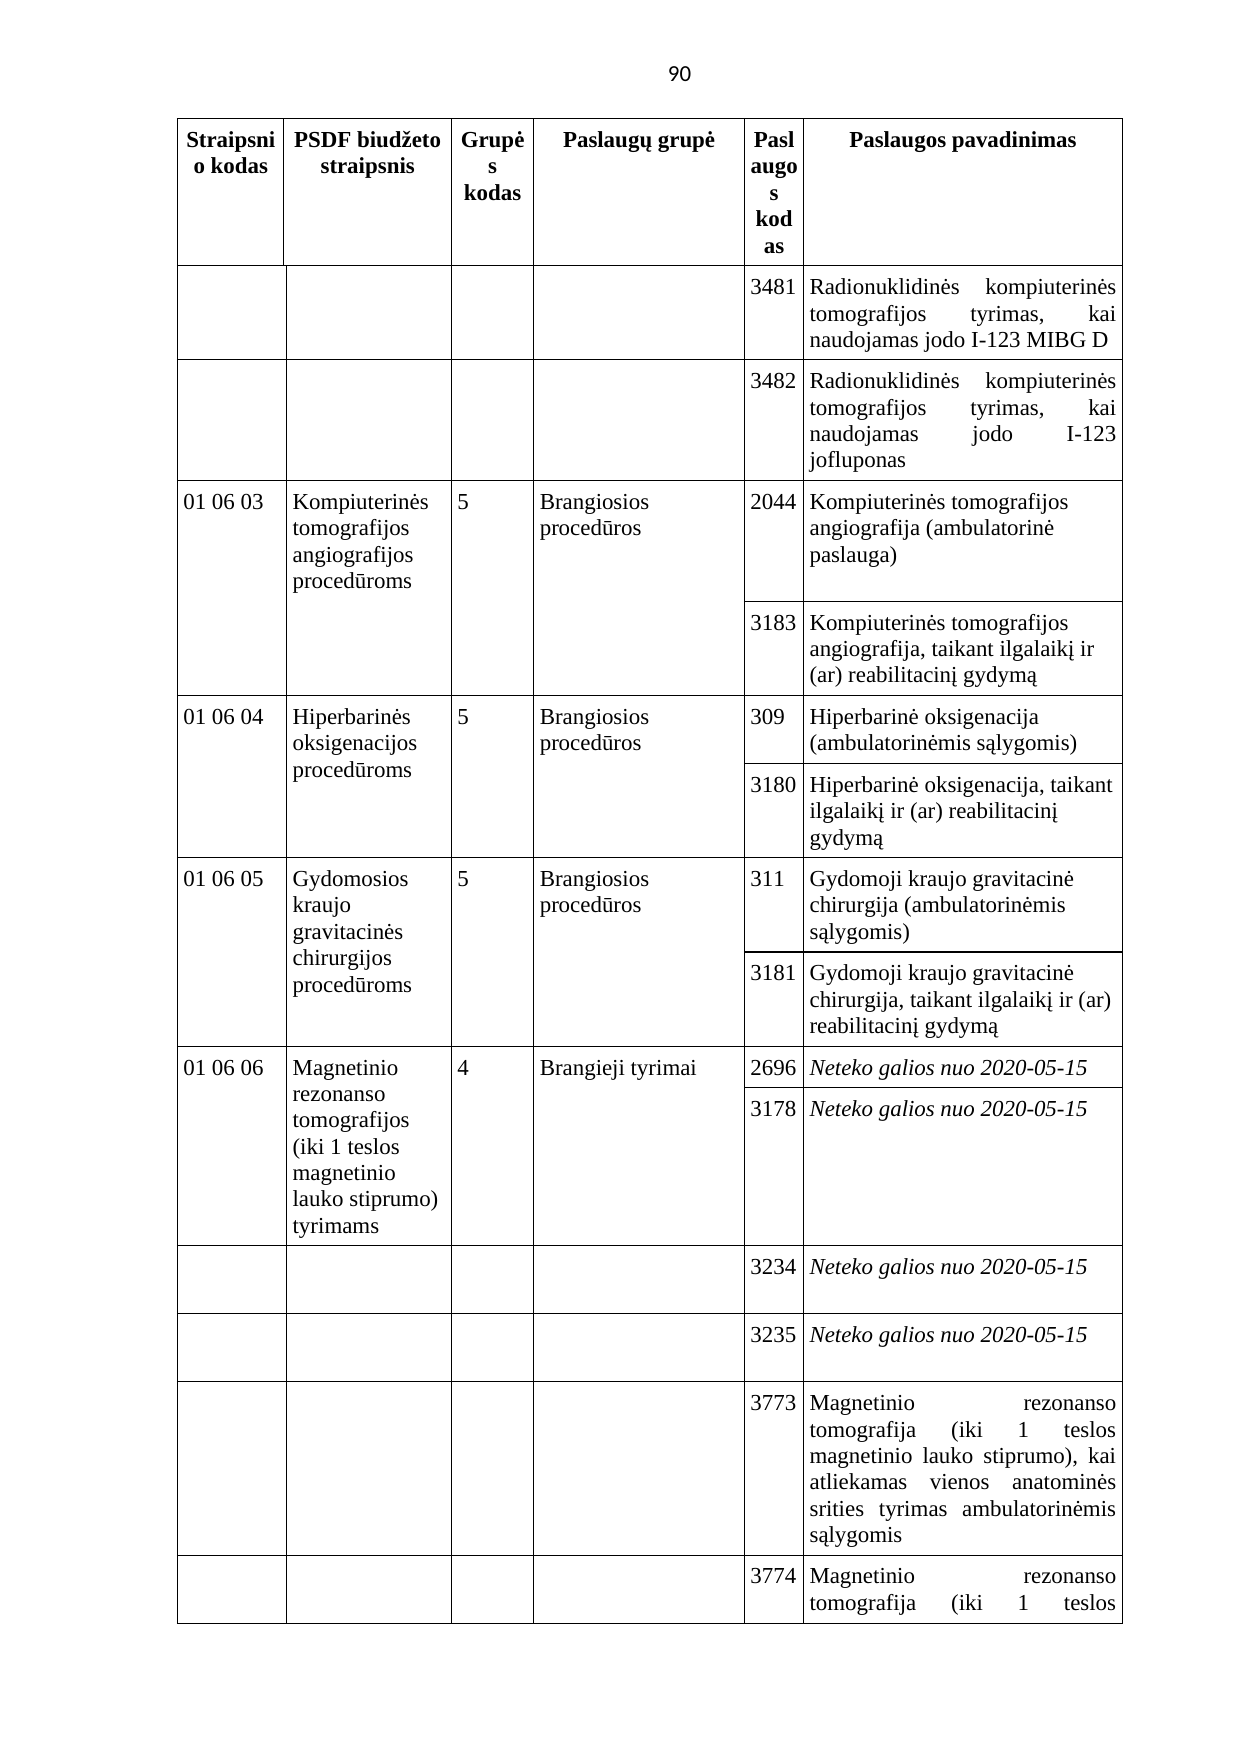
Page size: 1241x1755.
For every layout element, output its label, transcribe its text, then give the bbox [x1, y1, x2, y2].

table_cell Gydomoji kraujo gravitacinė chirurgija (ambulatorinėmis sąlygomis) [804, 858, 1122, 951]
table_header PSDF biudžeto straipsnis [284, 119, 451, 265]
table_cell [287, 360, 451, 480]
table_cell [534, 1314, 744, 1381]
table_cell Magnetinio rezonanso tomografija (iki 1 teslos magnetinio lauko stiprumo), kai atliekamas vienos anatominės srities tyrimas ambulatorinėmis sąlygomis [804, 1382, 1122, 1554]
table_cell Gydomosios kraujo gravitacinės chirurgijos procedūroms [287, 858, 451, 1046]
table_cell [534, 763, 744, 857]
table_cell [287, 1382, 451, 1554]
table_cell 3178 [745, 1088, 803, 1245]
table_cell [534, 1556, 744, 1622]
table_cell Radionuklidinės kompiuterinės tomografijos tyrimas, kai naudojamas jodo I-123 jofluponas [804, 360, 1122, 480]
table_cell [452, 951, 533, 1046]
table_cell 3181 [745, 953, 803, 1046]
table_header Paslaugos pavadinimas [804, 119, 1122, 265]
table_cell [287, 266, 451, 359]
table_cell Kompiuterinės tomografijos angiografija (ambulatorinė paslauga) [804, 481, 1122, 601]
table_cell [452, 1246, 533, 1313]
table_cell [178, 1556, 286, 1622]
table_cell 5 [452, 858, 533, 951]
table_header Paslaugos kodas [745, 119, 803, 265]
table_cell 3774 [745, 1556, 803, 1622]
table_cell 3773 [745, 1382, 803, 1554]
table_header Grupės kodas [452, 119, 533, 265]
table_cell 01 06 03 [178, 481, 286, 601]
table_cell 3481 [745, 266, 803, 359]
table_cell [452, 601, 533, 695]
table_cell Magnetinio rezonanso tomografijos (iki 1 teslos magnetinio lauko stiprumo) tyrimams [287, 1047, 451, 1245]
table_cell 01 06 05 [178, 858, 286, 951]
table_cell [178, 266, 286, 359]
table_cell [287, 1314, 451, 1381]
table_cell Gydomoji kraujo gravitacinė chirurgija, taikant ilgalaikį ir (ar) reabilitacinį gydymą [804, 953, 1122, 1046]
table_cell 01 06 04 [178, 696, 286, 763]
table_cell [287, 1246, 451, 1313]
table_cell [452, 763, 533, 857]
table_header Paslaugų grupė [534, 119, 744, 265]
table_cell 311 [745, 858, 803, 951]
table_cell Brangiosios procedūros [534, 858, 744, 1046]
table_cell [452, 1087, 533, 1245]
table_cell 3235 [745, 1314, 803, 1381]
table_cell [287, 601, 451, 695]
table_cell Neteko galios nuo 2020-05-15 [804, 1088, 1122, 1245]
table_cell [534, 1087, 744, 1245]
table_cell 01 06 06 [178, 1047, 286, 1087]
table_cell Hiperbarinė oksigenacija (ambulatorinėmis sąlygomis) [804, 696, 1122, 763]
table_cell 5 [452, 696, 533, 763]
table_cell Neteko galios nuo 2020-05-15 [804, 1246, 1122, 1313]
table_cell [178, 951, 286, 1046]
table_cell [534, 266, 744, 359]
table_cell [178, 360, 286, 480]
table_cell 4 [452, 1047, 533, 1087]
table_cell Neteko galios nuo 2020-05-15 [804, 1047, 1122, 1087]
table_cell [534, 601, 744, 695]
table_header Straipsnio kodas [178, 119, 283, 265]
table_cell 3234 [745, 1246, 803, 1313]
table_cell Neteko galios nuo 2020-05-15 [804, 1314, 1122, 1381]
table_cell [452, 266, 533, 359]
table_cell Radionuklidinės kompiuterinės tomografijos tyrimas, kai naudojamas jodo I-123 MIBG D [804, 266, 1122, 359]
table_cell [452, 1556, 533, 1622]
table_cell [178, 1382, 286, 1554]
table_cell [534, 1246, 744, 1313]
table_cell [178, 1246, 286, 1313]
table_cell [178, 1314, 286, 1381]
table_cell 3180 [745, 764, 803, 857]
table_cell 309 [745, 696, 803, 763]
table_cell Magnetinio rezonanso tomografija (iki 1 teslos [804, 1556, 1122, 1622]
table_cell 2696 [745, 1047, 803, 1087]
table_cell Hiperbarinė oksigenacija, taikant ilgalaikį ir (ar) reabilitacinį gydymą [804, 764, 1122, 857]
table_cell 5 [452, 481, 533, 601]
table_cell Brangiosios procedūros [534, 481, 744, 601]
table_cell [452, 1314, 533, 1381]
table_cell Hiperbarinės oksigenacijos procedūroms [287, 696, 451, 857]
table_cell [287, 1556, 451, 1622]
table_cell [178, 763, 286, 857]
table_cell 3482 [745, 360, 803, 480]
table_cell 3183 [745, 602, 803, 695]
table_cell Brangiosios procedūros [534, 696, 744, 763]
table_cell 2044 [745, 481, 803, 601]
table_cell Brangieji tyrimai [534, 1047, 744, 1087]
table_cell [534, 360, 744, 480]
table_cell [178, 1087, 286, 1245]
table_cell [452, 360, 533, 480]
table_cell [534, 1382, 744, 1554]
table_cell Kompiuterinės tomografijos angiografija, taikant ilgalaikį ir (ar) reabilitacinį gydymą [804, 602, 1122, 695]
table_cell [178, 601, 286, 695]
table_cell [452, 1382, 533, 1554]
table_cell Kompiuterinės tomografijos angiografijos procedūroms [287, 481, 451, 601]
